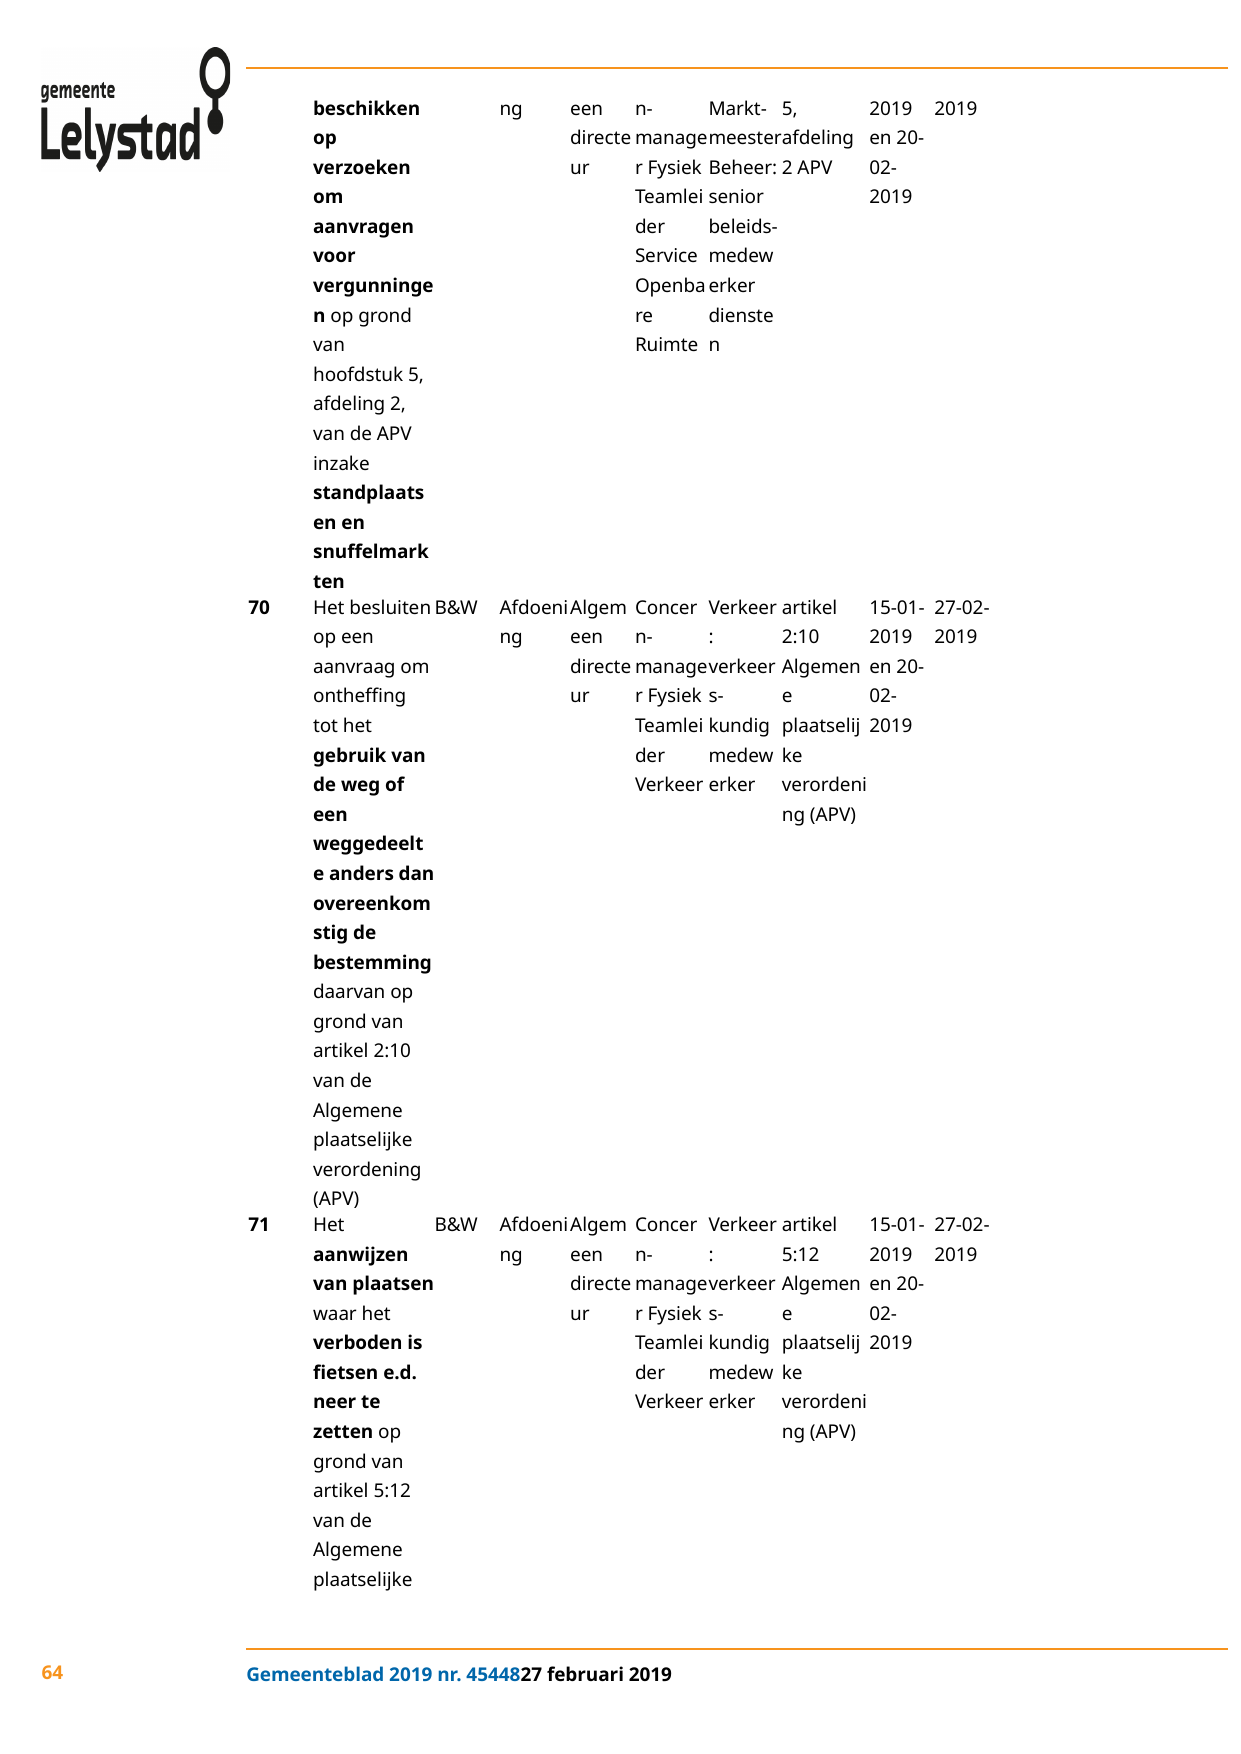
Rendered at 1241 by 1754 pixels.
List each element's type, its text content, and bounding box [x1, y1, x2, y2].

table_cell 27-02-2019 [934, 594, 999, 1211]
table_cell 2019 en 20-02-2019 [869, 95, 934, 594]
table_cell [248, 95, 313, 594]
table_cell Het aanwijzen van plaatsen waar het verboden is fietsen e.d. neer te zetten op grond van artikel 5:12 van de Algemene plaatselijke [313, 1211, 434, 1592]
table_cell Algemeen directeur [570, 1211, 635, 1592]
table_cell 15-01-2019 en 20-02-2019 [869, 594, 934, 1211]
table_cell 71 [248, 1211, 313, 1592]
table_cell beschikken op verzoeken om aanvragen voor vergunningen op grond van hoofdstuk 5, afdeling 2, van de APV inzake standplaatsen en snuffelmarkten [313, 95, 434, 594]
table_cell een directeur [570, 95, 635, 594]
table_cell Concern- manager Fysiek Teamleider Verkeer [635, 594, 708, 1211]
table_cell Afdoening [499, 1211, 570, 1592]
table_cell 27-02-2019 [934, 1211, 999, 1592]
table_cell B&W [434, 594, 499, 1211]
table_cell B&W [434, 1211, 499, 1592]
table_cell Markt- meester Beheer: senior beleids- medewerker diensten [708, 95, 782, 594]
table_cell Het besluiten op een aanvraag om ontheffing tot het gebruik van de weg of een weggedeelte anders dan overeenkomstig de bestemming daarvan op grond van artikel 2:10 van de Algemene plaatselijke verordening (APV) [313, 594, 434, 1211]
table_cell Concern- manager Fysiek Teamleider Verkeer [635, 1211, 708, 1592]
picture [41, 47, 231, 172]
table_cell [999, 1211, 1152, 1592]
table_cell artikel 5:12 Algemene plaatselijke verordening (APV) [782, 1211, 869, 1592]
table_cell artikel 2:10 Algemene plaatselijke verordening (APV) [782, 594, 869, 1211]
table_cell Verkeer: verkeers- kundig medewerker [708, 594, 782, 1211]
table_cell Afdoening [499, 594, 570, 1211]
table_cell Algemeen directeur [570, 594, 635, 1211]
table_cell Verkeer: verkeers- kundig medewerker [708, 1211, 782, 1592]
table_cell ng [499, 95, 570, 594]
table_cell [999, 594, 1152, 1211]
table_cell 5, afdeling 2 APV [782, 95, 869, 594]
table_cell 70 [248, 594, 313, 1211]
table_cell n- manager Fysiek Teamleider Service Openbare Ruimte [635, 95, 708, 594]
table_cell [999, 95, 1152, 594]
table_cell [434, 95, 499, 594]
table_cell 2019 [934, 95, 999, 594]
table_cell 15-01-2019 en 20-02-2019 [869, 1211, 934, 1592]
